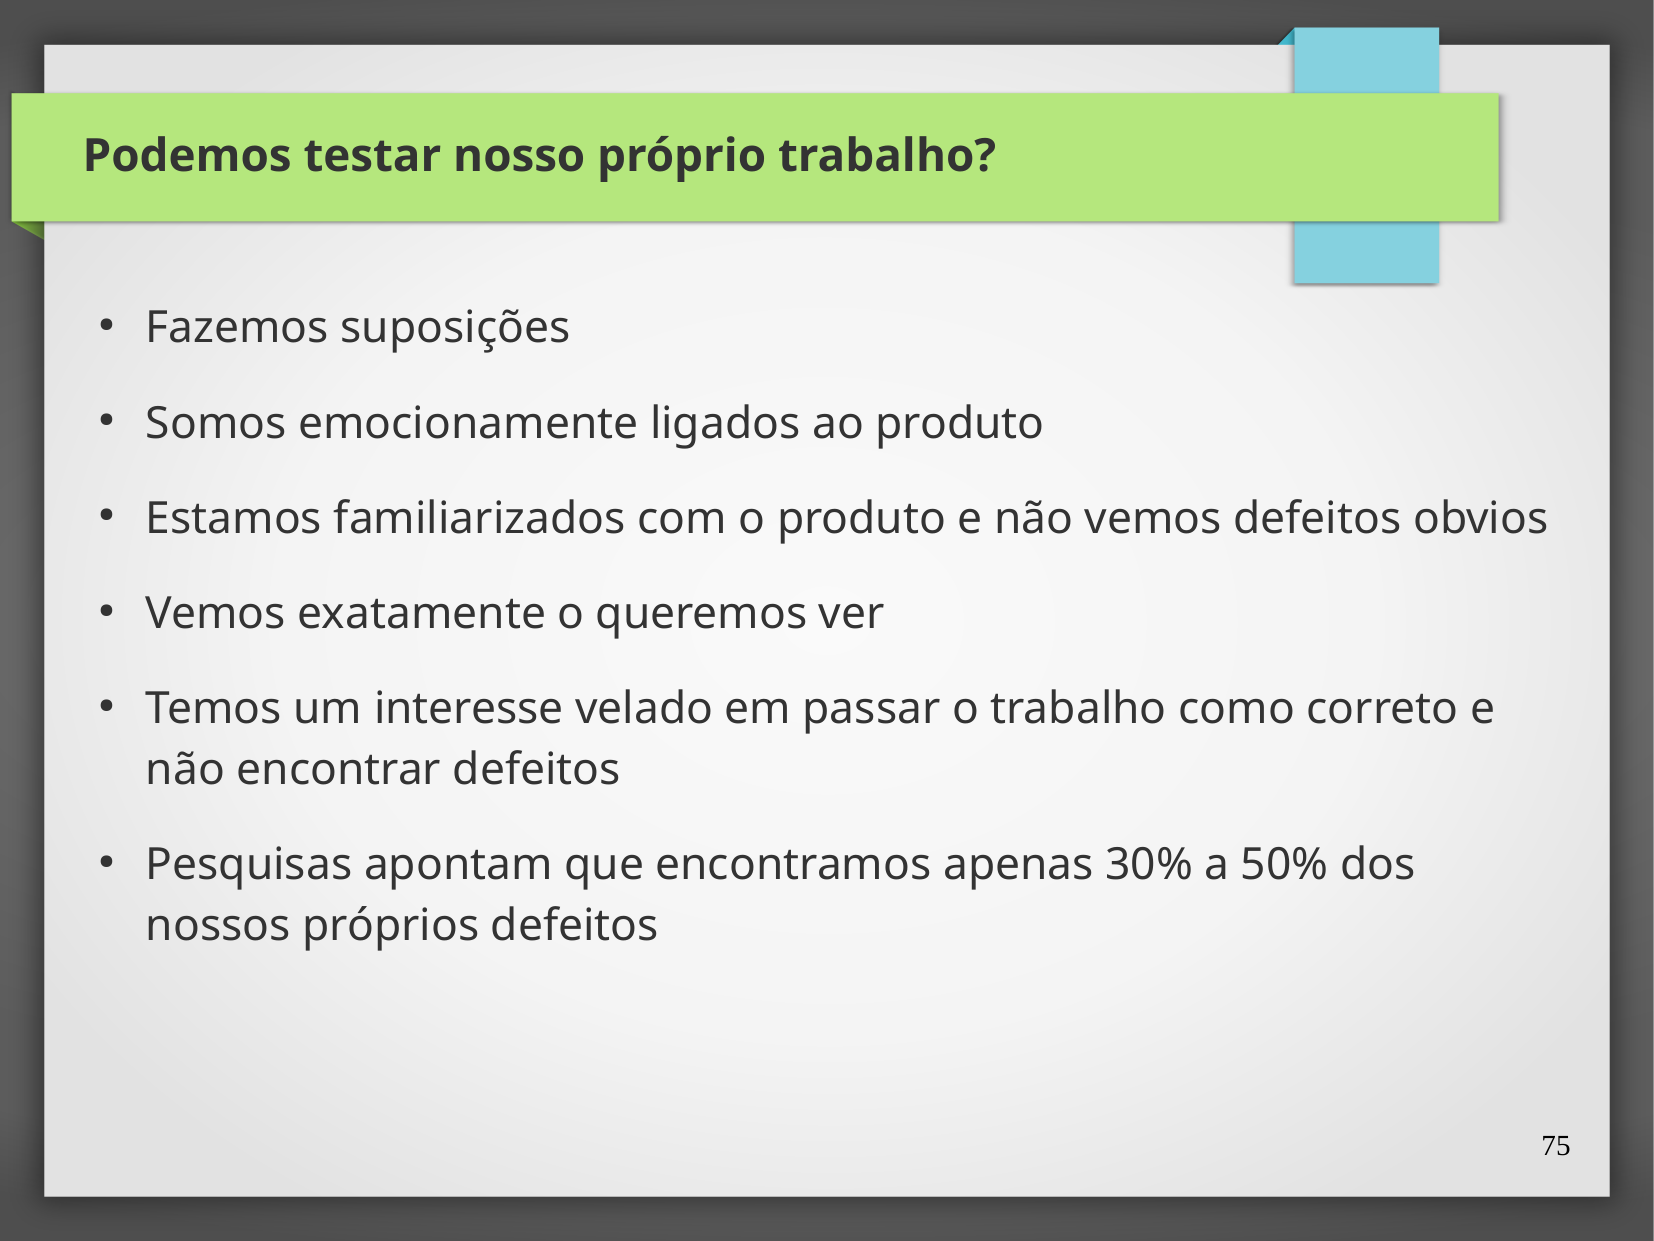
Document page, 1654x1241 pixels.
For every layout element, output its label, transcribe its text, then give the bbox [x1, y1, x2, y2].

picture [0, 0, 1654, 1241]
title Podemos testar nosso próprio trabalho? [82, 94, 1264, 213]
list Fazemos suposições Somos emocionamente ligados ao produto Estamos familiarizados com o produto e não vemos defeitos obvios Vemos exatamente o queremos ver Temos um interesse velado em passar o trabalho como correto e não encontrar defeitos Pesquisas apontam que encontramos apenas 30% a 50% dos nossos próprios defeitos [82, 295, 1571, 1015]
